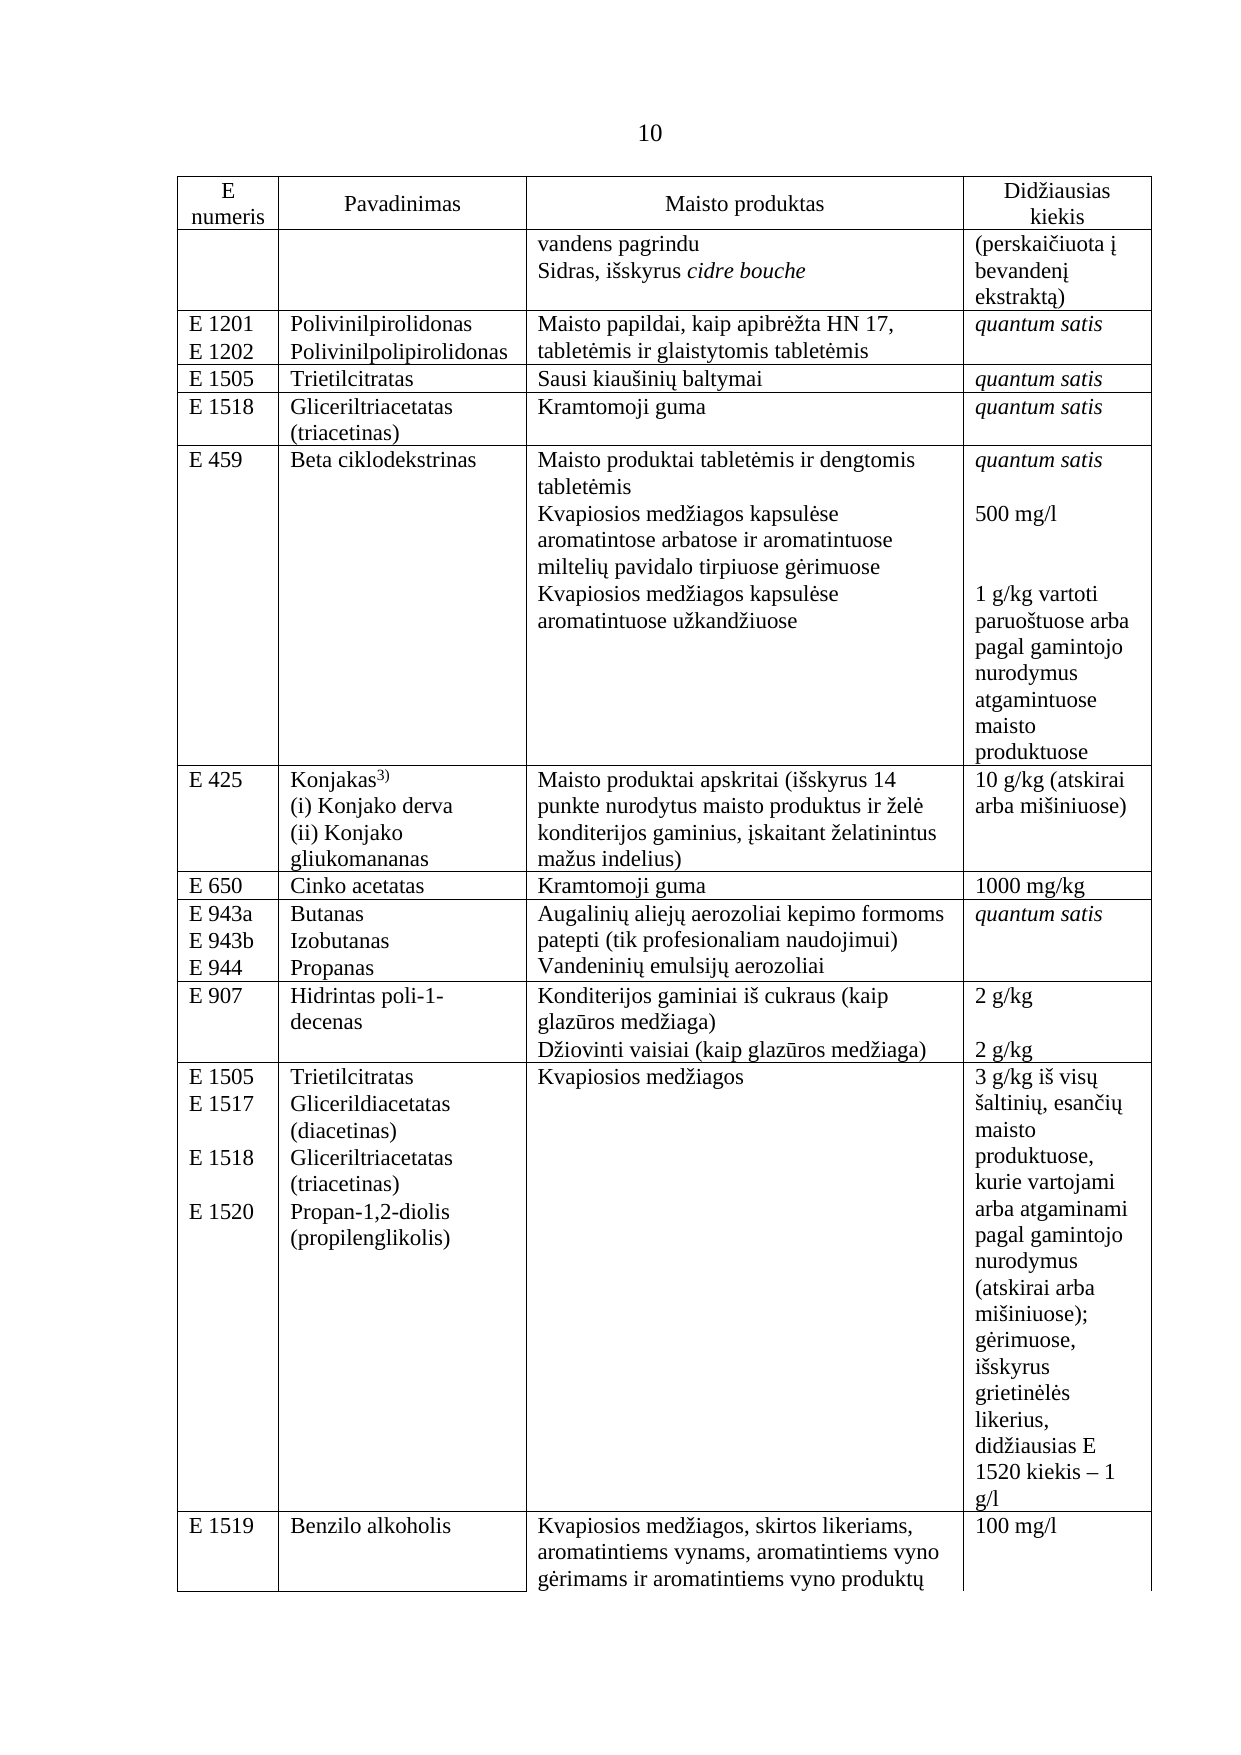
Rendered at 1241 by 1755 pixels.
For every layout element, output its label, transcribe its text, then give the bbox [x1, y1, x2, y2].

table_cell E 943a [178, 900, 278, 926]
table_cell E 459 [178, 446, 278, 765]
table_cell Kvapiosios medžiagos, skirtos likeriams, aromatintiems vynams, aromatintiems vyno gėrimams ir aromatintiems vyno produktų [527, 1512, 963, 1591]
table_cell E 1201 [178, 311, 278, 337]
table_cell E 1517 [178, 1089, 278, 1143]
table_cell Hidrintas poli-1-decenas [279, 982, 526, 1062]
table_cell Izobutanas [279, 926, 526, 953]
table_header Maisto produktas [527, 177, 963, 229]
table_cell 1 g/kg vartoti paruoštuose arba pagal gamintojo nurodymus atgamintuose maisto produktuose [964, 579, 1151, 765]
table_cell 1000 mg/kg [964, 872, 1151, 899]
table_cell 2 g/kg [964, 982, 1151, 1034]
table_cell 10 g/kg (atskirai arba mišiniuose) [964, 766, 1151, 871]
table_cell 3 g/kg iš visų šaltinių, esančių maisto produktuose, kurie vartojami arba atgaminami pagal gamintojo nurodymus (atskirai arba mišiniuose); gėrimuose, išskyrus grietinėlės likerius, didžiausias E 1520 kiekis – 1 g/l [964, 1063, 1151, 1511]
table_cell Butanas [279, 900, 526, 926]
table_cell 100 mg/l [964, 1512, 1151, 1591]
table_cell Kvapiosios medžiagos kapsulėse aromatintose arbatose ir aromatintuose miltelių pavidalo tirpiuose gėrimuose [527, 499, 963, 579]
table_cell E 1505 [178, 365, 278, 392]
table_cell Augalinių aliejų aerozoliai kepimo formoms patepti (tik profesionaliam naudojimui) Vandeninių emulsijų aerozoliai [527, 900, 963, 981]
table_cell Gliceriltriacetatas (triacetinas) [279, 393, 526, 445]
table_cell quantum satis [964, 900, 1151, 981]
table_cell Maisto papildai, kaip apibrėžta HN 17, tabletėmis ir glaistytomis tabletėmis [527, 311, 963, 364]
table_header E numeris [178, 177, 278, 229]
table_cell E 425 [178, 766, 278, 871]
table_cell E 650 [178, 872, 278, 899]
table_header Pavadinimas [279, 177, 526, 229]
table_cell Glicerildiacetatas (diacetinas) [279, 1089, 526, 1143]
table_cell Polivinilpirolidonas [279, 311, 526, 337]
table_cell Kvapiosios medžiagos [527, 1063, 963, 1511]
table_cell Beta ciklodekstrinas [279, 446, 526, 765]
table_cell Maisto produktai tabletėmis ir dengtomis tabletėmis [527, 446, 963, 499]
table_cell E 1518 [178, 1143, 278, 1197]
table_header Didžiausias kiekis [964, 177, 1151, 229]
table_cell (perskaičiuota į bevandenį ekstraktą) [964, 230, 1151, 309]
table_cell Trietilcitratas [279, 1063, 526, 1089]
table_cell E 1518 [178, 393, 278, 445]
table_cell 500 mg/l [964, 499, 1151, 579]
table_cell quantum satis [964, 311, 1151, 364]
table_cell Polivinilpolipirolidonas [279, 337, 526, 364]
table_cell quantum satis [964, 365, 1151, 392]
table_cell Maisto produktai apskritai (išskyrus 14 punkte nurodytus maisto produktus ir želė konditerijos gaminius, įskaitant želatinintus mažus indelius) [527, 766, 963, 871]
table_cell quantum satis [964, 393, 1151, 445]
table_cell Benzilo alkoholis [279, 1512, 526, 1591]
table_cell Propan-1,2-diolis (propilenglikolis) [279, 1197, 526, 1511]
table_cell [178, 230, 278, 309]
table_cell Kvapiosios medžiagos kapsulėse aromatintuose užkandžiuose [527, 579, 963, 765]
table_cell Trietilcitratas [279, 365, 526, 392]
table_cell Kramtomoji guma [527, 872, 963, 899]
table_cell E 1520 [178, 1197, 278, 1511]
table_cell Kramtomoji guma [527, 393, 963, 445]
table_cell Gliceriltriacetatas (triacetinas) [279, 1143, 526, 1197]
table_cell E 907 [178, 982, 278, 1062]
table_cell Konditerijos gaminiai iš cukraus (kaip glazūros medžiaga) [527, 982, 963, 1034]
table_cell quantum satis [964, 446, 1151, 499]
table_cell E 1519 [178, 1512, 278, 1591]
table_cell Sausi kiaušinių baltymai [527, 365, 963, 392]
table_cell Konjakas3) (i) Konjako derva (ii) Konjako gliukomananas [279, 766, 526, 871]
table_cell E 944 [178, 954, 278, 981]
table_cell Cinko acetatas [279, 872, 526, 899]
table_cell vandens pagrindu Sidras, išskyrus cidre bouche [527, 230, 963, 309]
table_cell Propanas [279, 954, 526, 981]
table_cell E 943b [178, 926, 278, 953]
table_cell Džiovinti vaisiai (kaip glazūros medžiaga) [527, 1035, 963, 1062]
table_cell [279, 230, 526, 309]
table_cell E 1505 [178, 1063, 278, 1089]
table_cell 2 g/kg [964, 1035, 1151, 1062]
table_cell E 1202 [178, 337, 278, 364]
